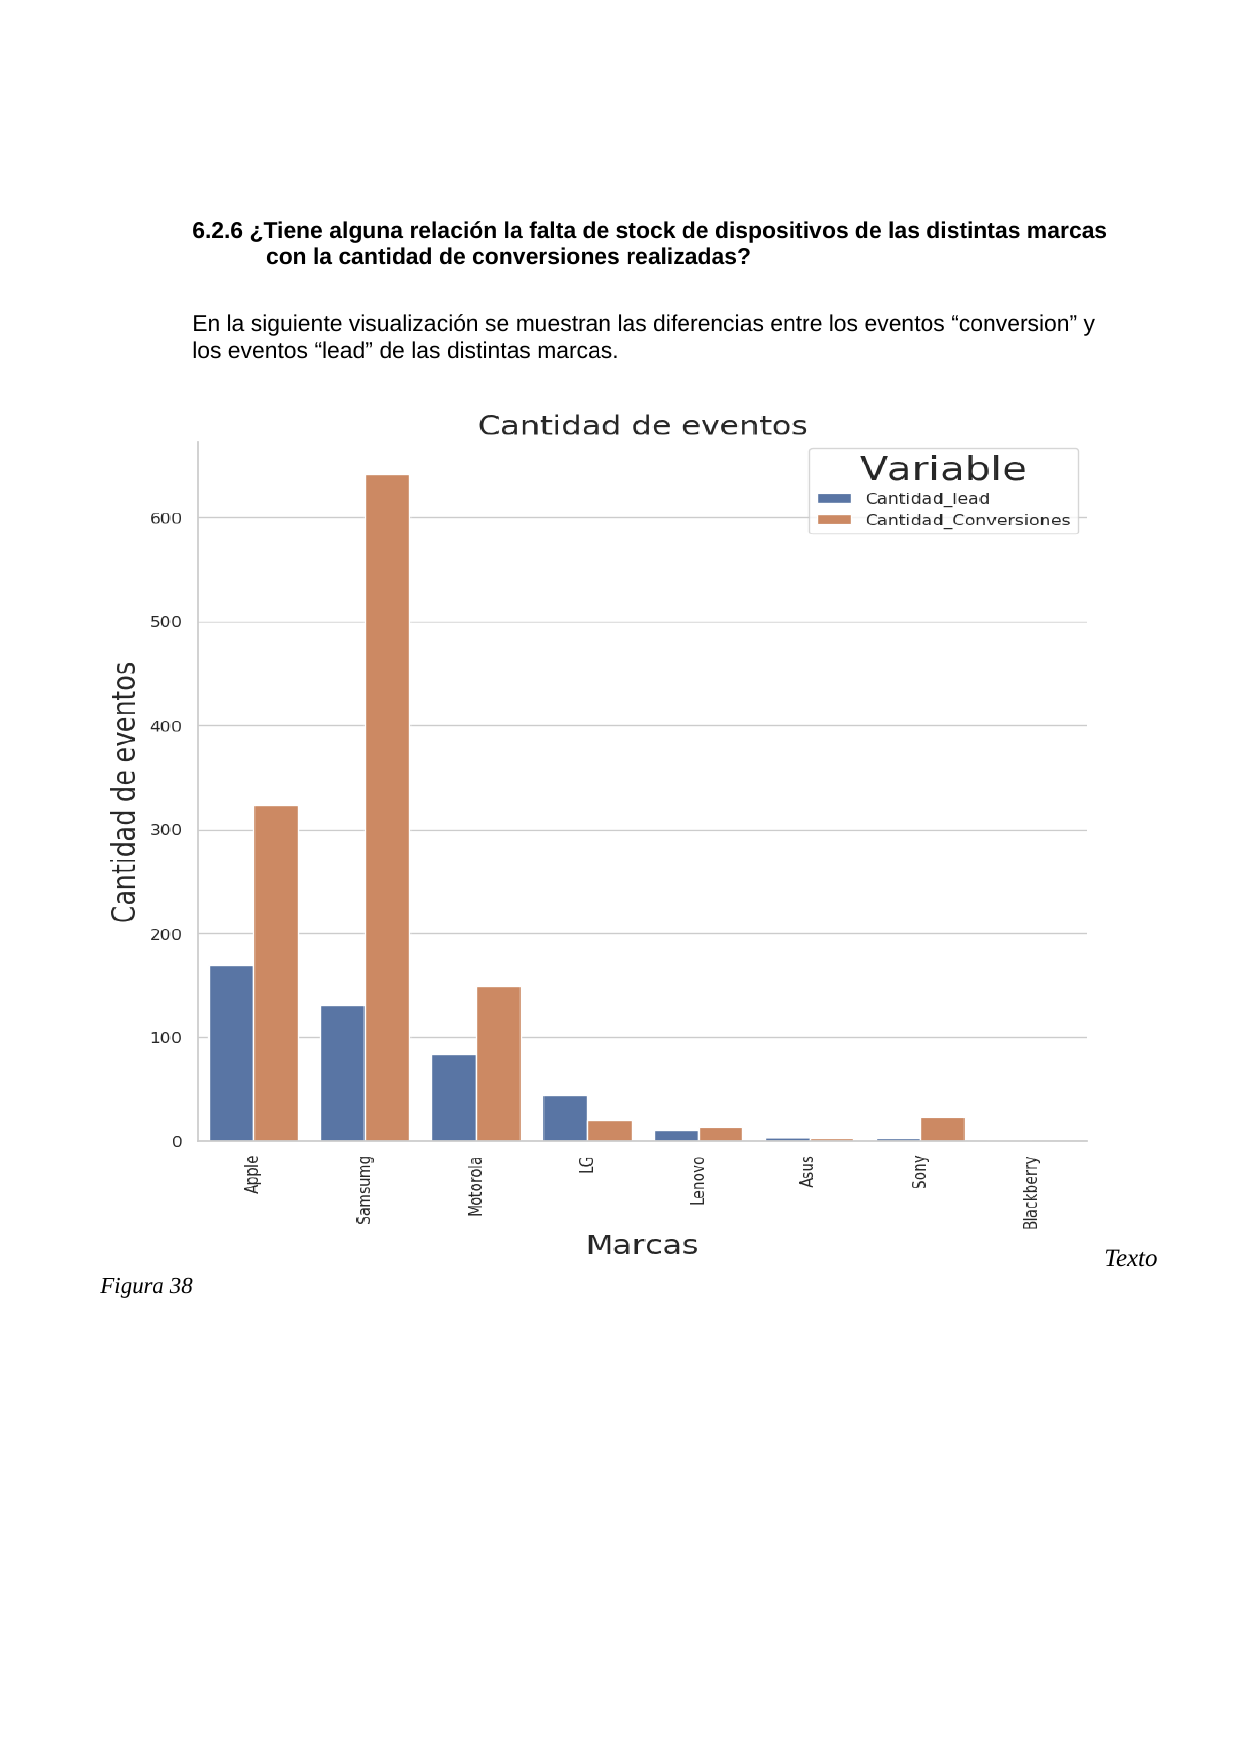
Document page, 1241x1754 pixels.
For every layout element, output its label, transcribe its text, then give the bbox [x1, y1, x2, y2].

text Texto Figura 38 [100, 1267, 1168, 1298]
picture [100, 405, 1104, 1267]
subtitle 6.2.6 ¿Tiene alguna relación la falta de stock de dispositivos de las distintas marcas con la cantidad de conversiones realizadas? [118, 217, 1122, 269]
text En la siguiente visualización se muestran las diferencias entre los eventos “conversion” y los eventos “lead” de las distintas marcas. [118, 308, 1122, 363]
